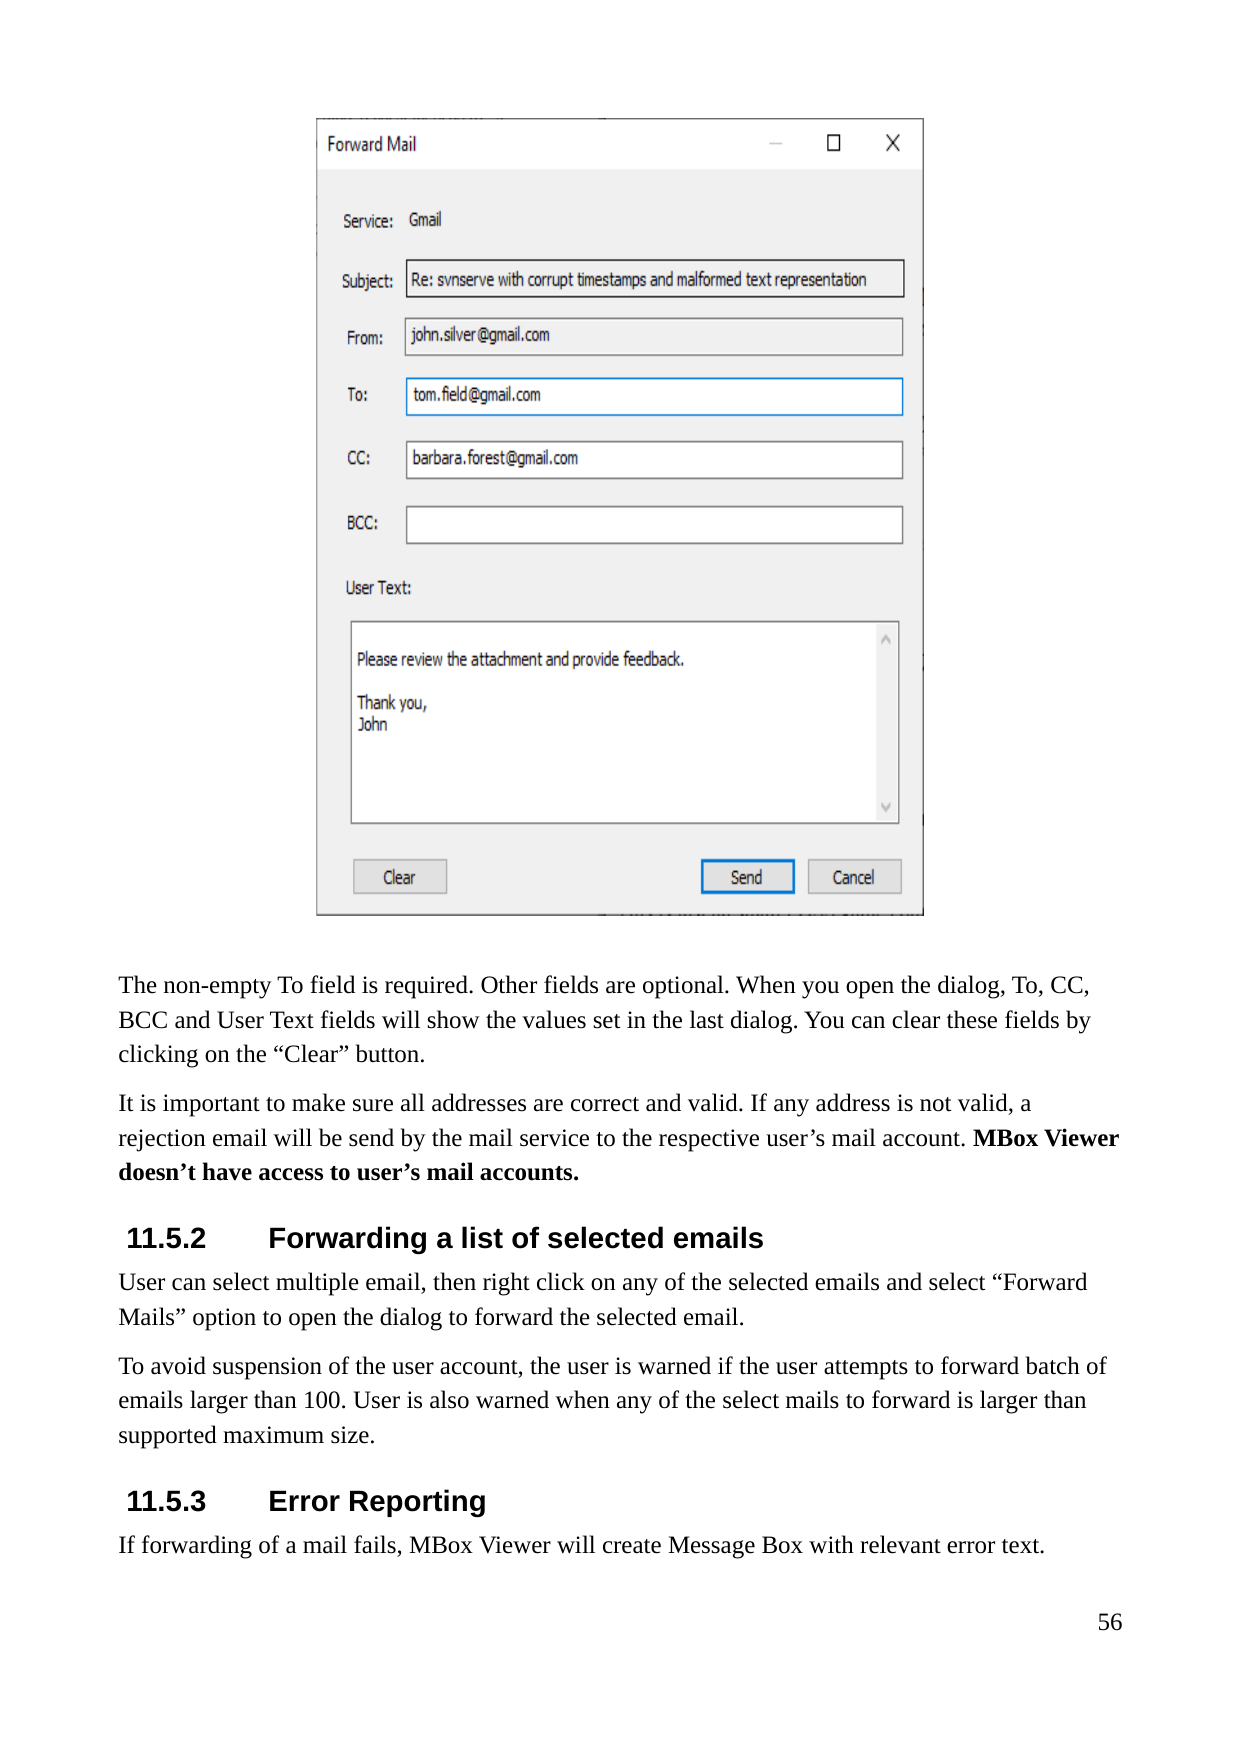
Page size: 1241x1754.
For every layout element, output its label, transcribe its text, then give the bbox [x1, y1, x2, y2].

text If forwarding of a mail fails, MBox Viewer will create Message Box with relevant error text. [118, 1530, 1122, 1558]
subtitle Forwarding a list of selected emails [118, 1221, 1122, 1255]
text User can select multiple email, then right click on any of the selected emails and select “Forward Mails” option to open the dialog to forward the selected email. [118, 1267, 1122, 1331]
picture [316, 118, 924, 916]
text To avoid suspension of the user account, the user is warned if the user attempts to forward batch of emails larger than 100. User is also warned when any of the select mails to forward is larger than supported maximum size. [118, 1351, 1122, 1449]
subtitle Error Reporting [118, 1483, 1122, 1517]
text The non-empty To field is required. Other fields are optional. When you open the dialog, To, CC, BCC and User Text fields will show the values set in the last dialog. You can clear these fields by clicking on the “Clear” button. [118, 971, 1122, 1068]
text It is important to make sure all addresses are correct and valid. If any address is not valid, a rejection email will be send by the mail service to the respective user’s mail account. MBox Viewer doesn’t have access to user’s mail accounts. [118, 1088, 1122, 1186]
